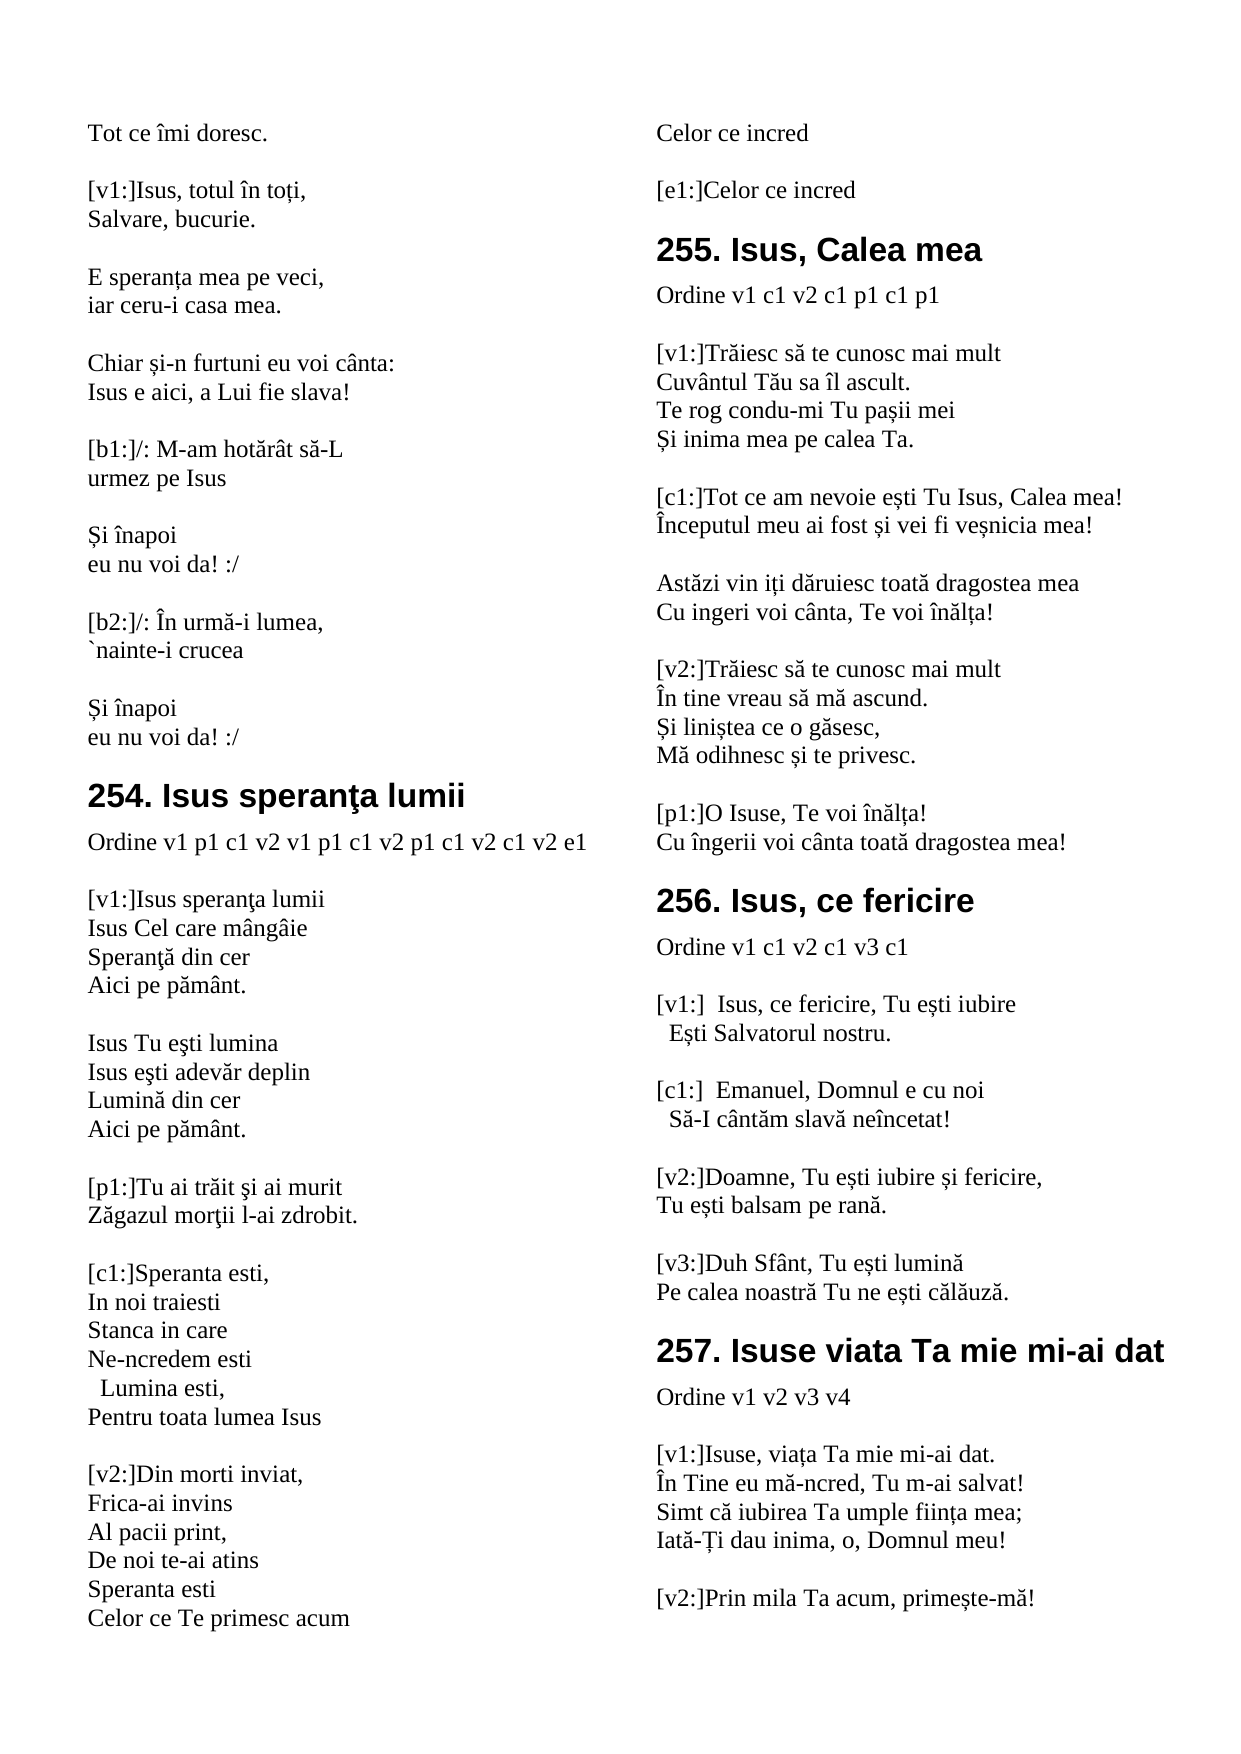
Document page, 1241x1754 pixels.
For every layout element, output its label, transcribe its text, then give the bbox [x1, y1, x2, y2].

subtitle 255. Isus, Calea mea [656, 229, 1166, 268]
text Tot ce îmi doresc. [v1:]Isus, totul în toți, Salvare, bucurie. E speranța mea pe veci, iar ceru-i casa mea. Chiar și-n furtuni eu voi cânta: Isus e aici, a Lui fie slava! [b1:]/: M-am hotărât să-L urmez pe Isus Și înapoi eu nu voi da! :/ [b2:]/: În urmă-i lumea, `nainte-i crucea Și înapoi eu nu voi da! :/ [87, 118, 597, 751]
subtitle 254. Isus speranţa lumii [87, 776, 597, 814]
subtitle 257. Isuse viata Ta mie mi-ai dat [656, 1330, 1166, 1369]
text Ordine v1 c1 v2 c1 p1 c1 p1 [v1:]Trăiesc să te cunosc mai mult Cuvântul Tău sa îl ascult. Te rog condu-mi Tu pașii mei Și inima mea pe calea Ta. [c1:]Tot ce am nevoie ești Tu Isus, Calea mea! Începutul meu ai fost și vei fi veșnicia mea! Astăzi vin iți dăruiesc toată dragostea mea Cu ingeri voi cânta, Te voi înălța! [v2:]Trăiesc să te cunosc mai mult În tine vreau să mă ascund. Și liniștea ce o găsesc, Mă odihnesc și te privesc. [p1:]O Isuse, Te voi înălța! Cu îngerii voi cânta toată dragostea mea! [656, 281, 1166, 856]
text Celor ce incred [e1:]Celor ce incred [656, 118, 1166, 204]
text Ordine v1 c1 v2 c1 v3 c1 [v1:] Isus, ce fericire, Tu ești iubire Ești Salvatorul nostru. [c1:] Emanuel, Domnul e cu noi Să-I cântăm slavă neîncetat! [v2:]Doamne, Tu ești iubire și fericire, Tu ești balsam pe rană. [v3:]Duh Sfânt, Tu ești lumină Pe calea noastră Tu ne ești călăuză. [656, 932, 1166, 1305]
subtitle 256. Isus, ce fericire [656, 881, 1166, 919]
text Ordine v1 v2 v3 v4 [v1:]Isuse, viața Ta mie mi-ai dat. În Tine eu mă-ncred, Tu m-ai salvat! Simt că iubirea Ta umple ființa mea; Iată-Ți dau inima, o, Domnul meu! [v2:]Prin mila Ta acum, primește-mă! [656, 1382, 1166, 1612]
text Ordine v1 p1 c1 v2 v1 p1 c1 v2 p1 c1 v2 c1 v2 e1 [v1:]Isus speranţa lumii Isus Cel care mângâie Speranţă din cer Aici pe pământ. Isus Tu eşti lumina Isus eşti adevăr deplin Lumină din cer Aici pe pământ. [p1:]Tu ai trăit şi ai murit Zăgazul morţii l-ai zdrobit. [c1:]Speranta esti, In noi traiesti Stanca in care Ne-ncredem esti Lumina esti, Pentru toata lumea Isus [v2:]Din morti inviat, Frica-ai invins Al pacii print, De noi te-ai atins Speranta esti Celor ce Te primesc acum [87, 827, 597, 1632]
